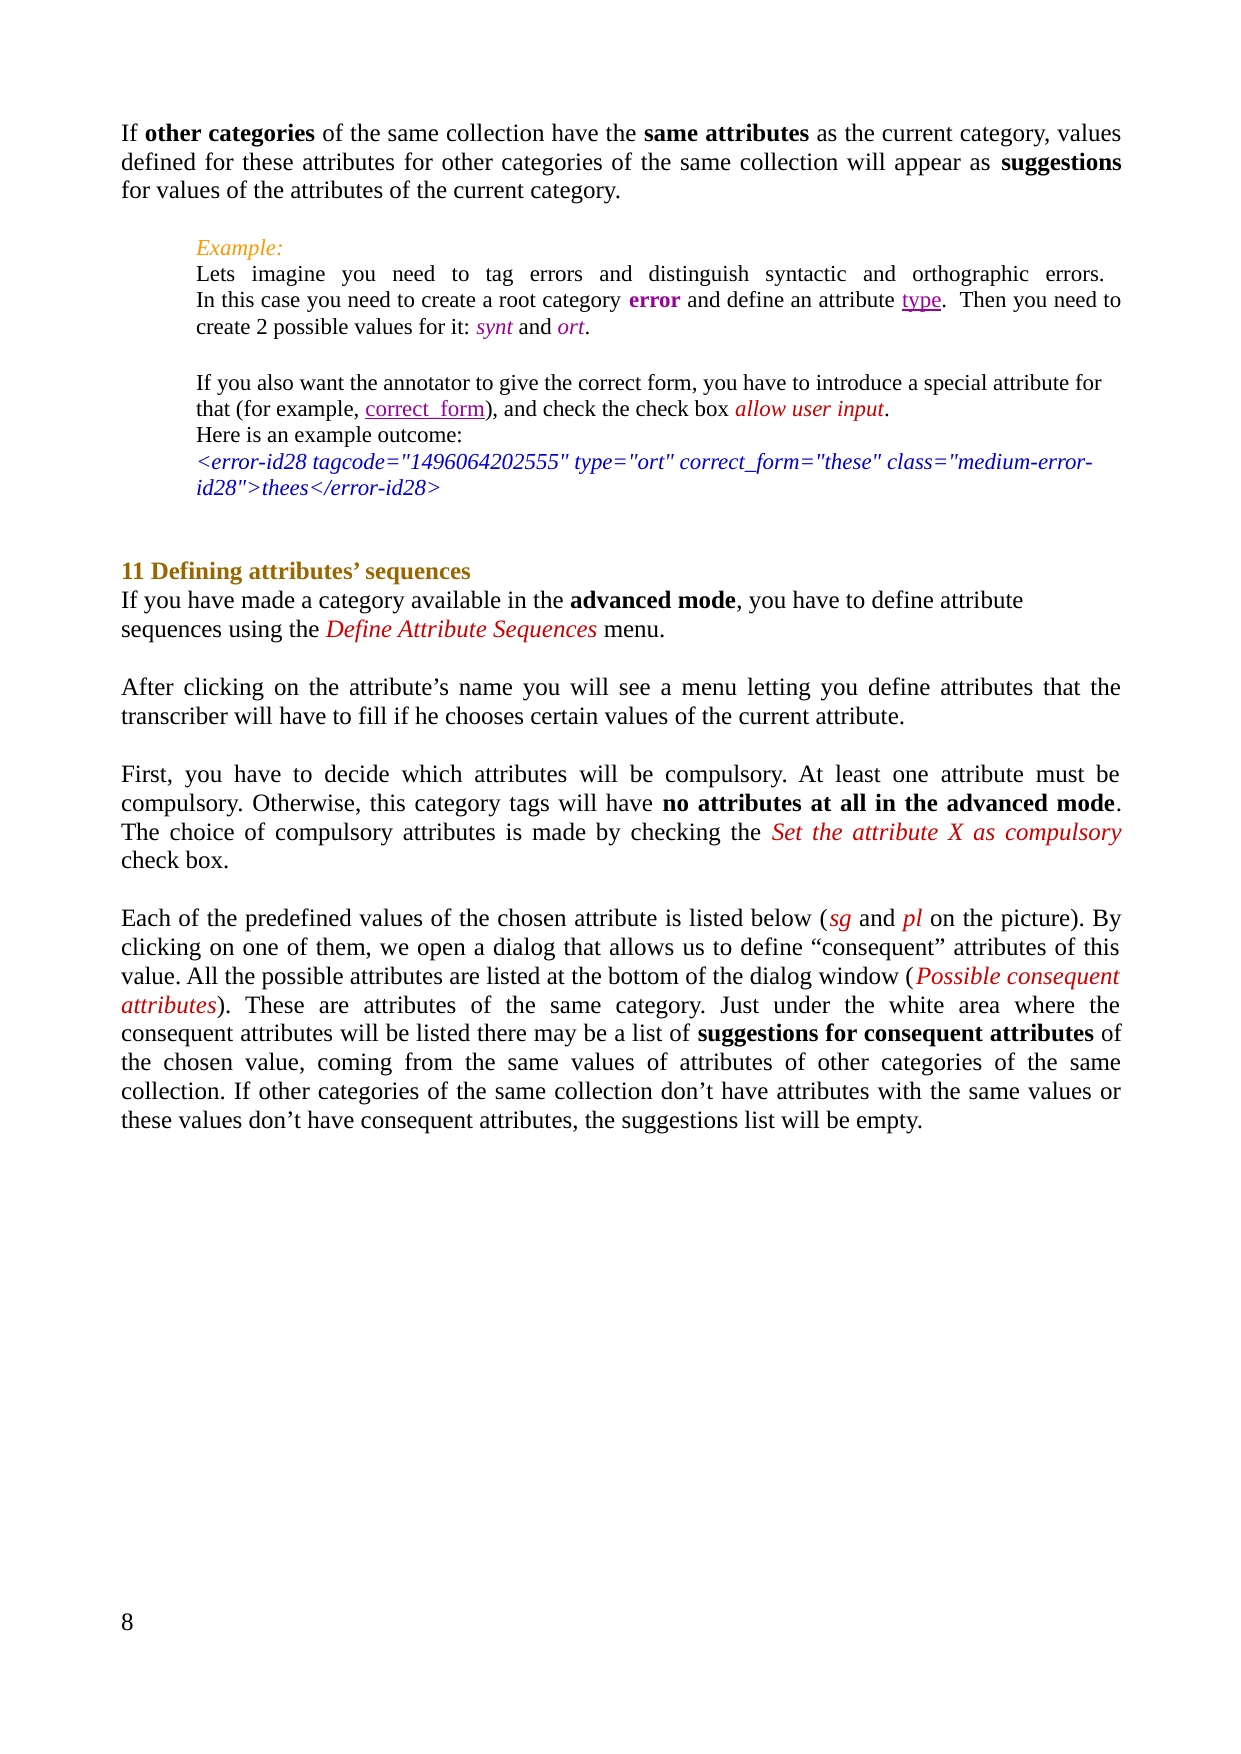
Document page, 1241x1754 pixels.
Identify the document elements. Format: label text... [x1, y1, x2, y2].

text Example: Lets imagine you need to tag errors and distinguish syntactic and orthographic errors. In this case you need to create a root category error and define an attribute type. Then you need to create 2 possible values for it: synt and ort. [196, 234, 1122, 339]
text Each of the predefined values of the chosen attribute is listed below (sg and pl on the picture). By clicking on one of them, we open a dialog that allows us to define “consequent” attributes of this value. All the possible attributes are listed at the bottom of the dialog window (Possible consequent attributes). These are attributes of the same category. Just under the white area where the consequent attributes will be listed there may be a list of suggestions for consequent attributes of the chosen value, coming from the same values of attributes of other categories of the same collection. If other categories of the same collection don’t have attributes with the same values or these values don’t have consequent attributes, the suggestions list will be empty. [121, 903, 1122, 1133]
text If you also want the annotator to give the correct form, you have to introduce a special attribute for that (for example, correct_form), and check the check box allow user input. Here is an example outcome: <error-id28 tagcode="1496064202555" type="ort" correct_form="these" class="medium-error-id28">thees</error-id28> [196, 369, 1122, 527]
text If other categories of the same collection have the same attributes as the current category, values defined for these attributes for other categories of the same collection will appear as suggestions for values of the attributes of the current category. [121, 118, 1122, 204]
text 11 Defining attributes’ sequences If you have made a category available in the advanced mode, you have to define attribute sequences using the Define Attribute Sequences menu. [121, 556, 1122, 643]
text First, you have to decide which attributes will be compulsory. At least one attribute must be compulsory. Otherwise, this category tags will have no attributes at all in the advanced mode. The choice of compulsory attributes is made by checking the Set the attribute X as compulsory check box. [121, 759, 1122, 874]
text After clicking on the attribute’s name you will see a menu letting you define attributes that the transcriber will have to fill if he chooses certain values of the current attribute. [121, 672, 1122, 729]
